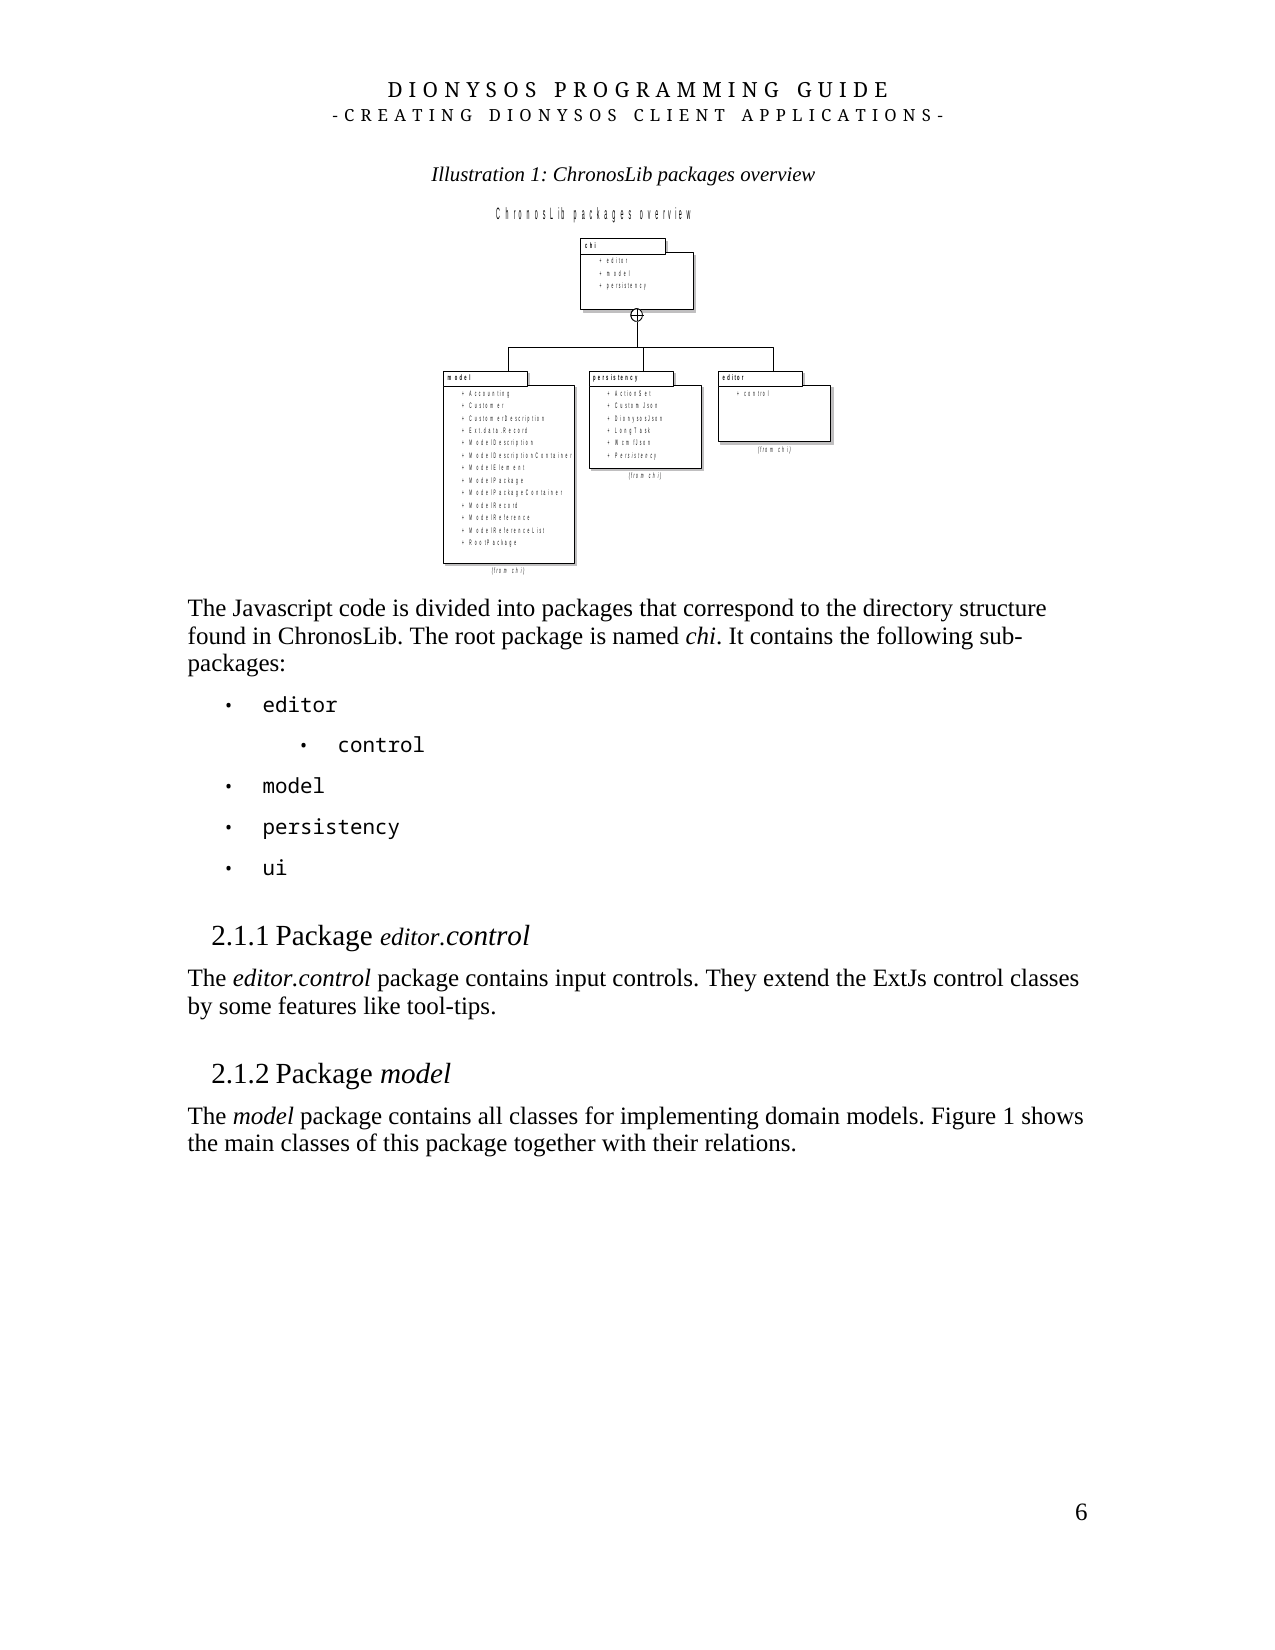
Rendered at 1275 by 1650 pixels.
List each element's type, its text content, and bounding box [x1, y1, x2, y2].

list editor [225, 690, 1087, 718]
text The model package contains all classes for implementing domain models. Figure 1 shows the main classes of this package together with their relations. [187, 1102, 1087, 1157]
subtitle Package editor.control [187, 919, 1087, 952]
list control [300, 731, 1087, 759]
subtitle Package model [187, 1057, 1087, 1089]
text The Javascript code is divided into packages that correspond to the directory structure found in ChronosLib. The root package is named chi. It contains the following sub-packages: [187, 594, 1087, 677]
list persistency [225, 812, 1087, 841]
list model [225, 772, 1087, 800]
text The editor.control package contains input controls. They extend the ExtJs control classes by some features like tool-tips. [187, 964, 1087, 1019]
list ui [225, 853, 1087, 882]
text Illustration 1: ChronosLib packages overview [431, 162, 844, 186]
